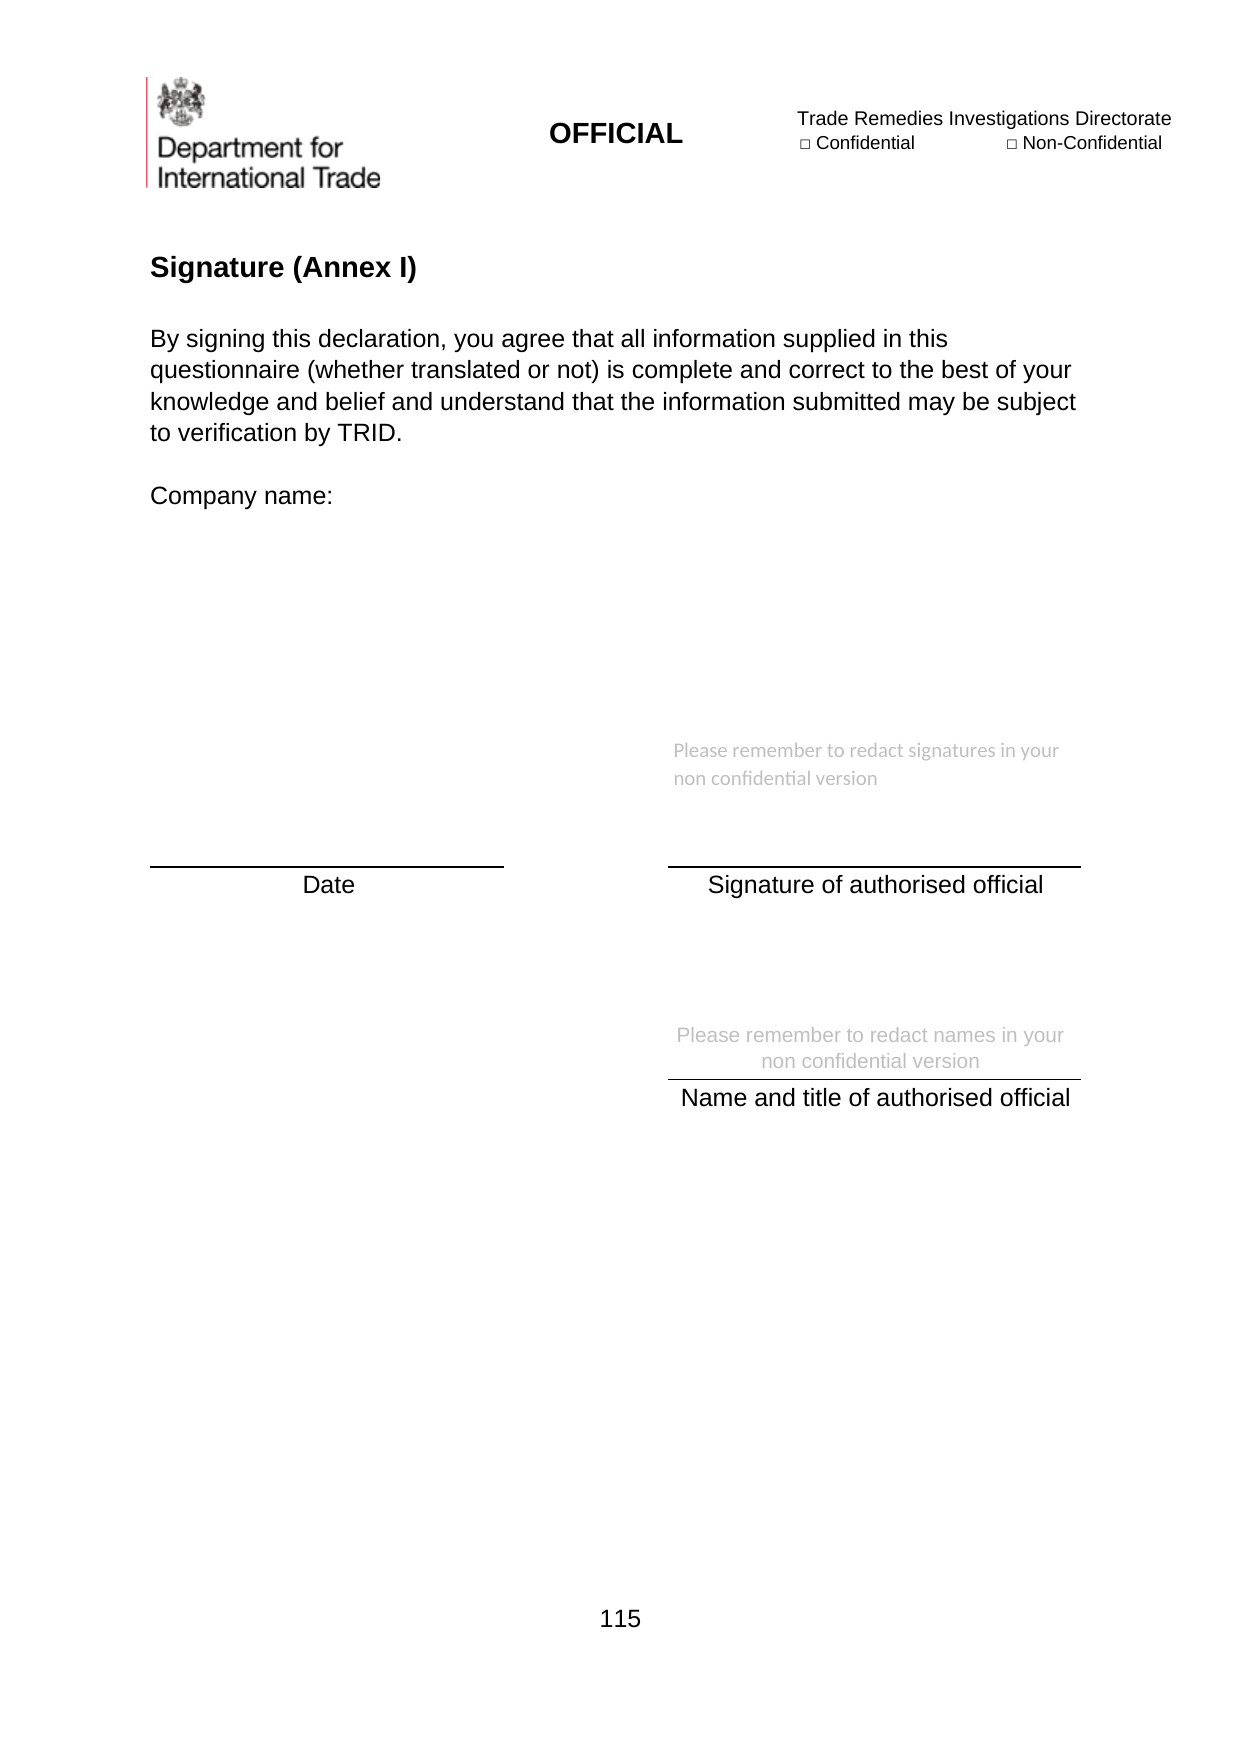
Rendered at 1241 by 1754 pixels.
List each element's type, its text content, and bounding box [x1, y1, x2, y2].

table_cell Name and title of authorised official [668, 1080, 1081, 1118]
text Company name: [150, 481, 1090, 510]
table_header [504, 734, 667, 866]
table_cell Please remember to redact names in your non confidential version [668, 905, 1081, 1079]
table_cell Date [150, 868, 504, 905]
table_cell [504, 866, 667, 905]
table_cell [150, 1079, 504, 1118]
table_cell [504, 1079, 667, 1118]
text By signing this declaration, you agree that all information supplied in this questionnaire (whether translated or not) is complete and correct to the best of your knowledge and belief and understand that the information submitted may be subject to verification by TRID. [150, 323, 1090, 447]
table_header [150, 734, 504, 866]
table_cell [150, 905, 504, 1079]
table_header Please remember to redact signatures in your non confidential version [668, 734, 1081, 866]
subtitle Signature (Annex I) [150, 250, 1090, 320]
table_cell [504, 905, 667, 1079]
table_cell Signature of authorised official [668, 868, 1081, 905]
